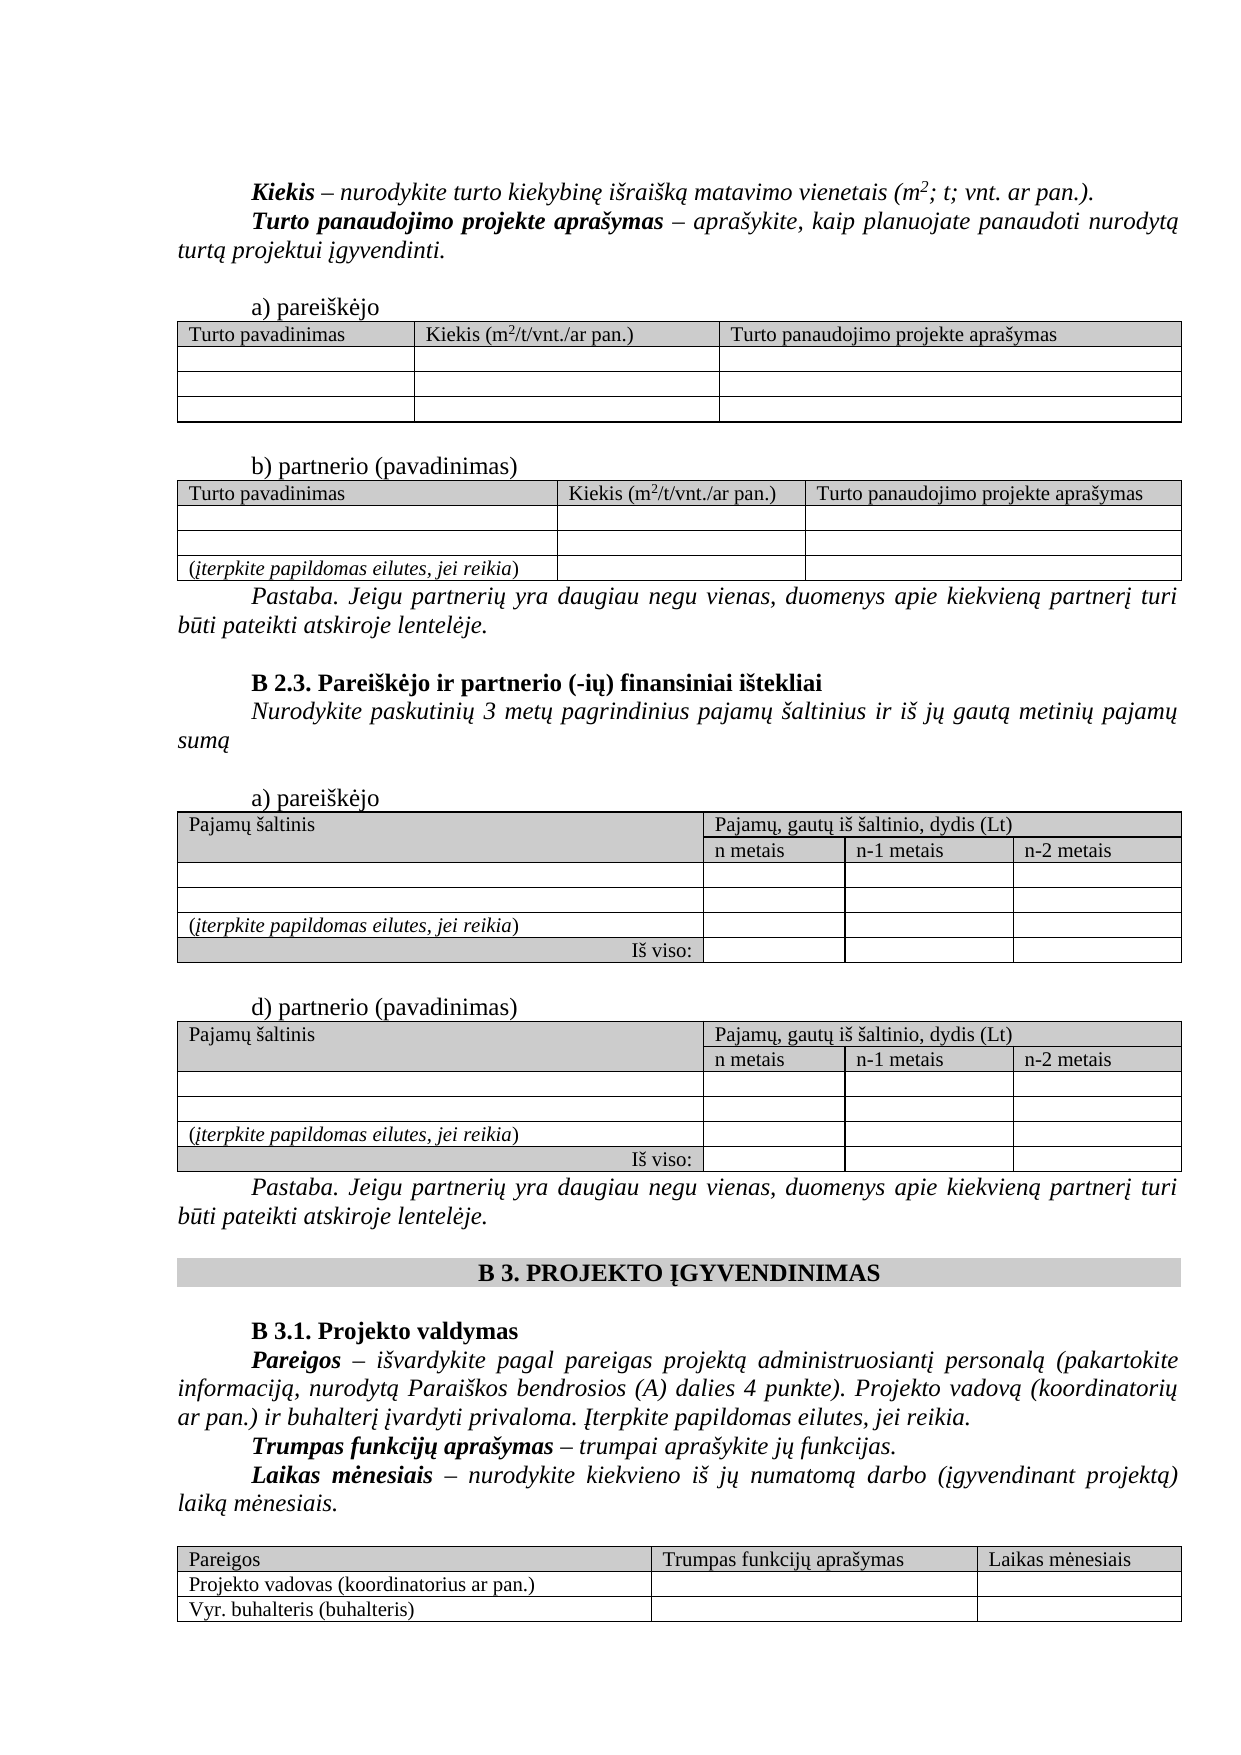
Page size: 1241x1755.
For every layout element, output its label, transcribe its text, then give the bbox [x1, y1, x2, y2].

table_cell n-1 metais [846, 838, 1013, 862]
table_header Pareigos [178, 1547, 651, 1571]
table_cell [558, 531, 805, 555]
table_cell [415, 347, 719, 371]
table_cell (įterpkite papildomas eilutes, jei reikia) [178, 913, 703, 937]
table_cell [846, 1147, 1013, 1171]
text B 2.3. Pareiškėjo ir partnerio (-ių) finansiniai ištekliai [177, 668, 1181, 696]
table_cell [704, 913, 844, 937]
table_cell [1014, 1072, 1181, 1096]
table_header Turto panaudojimo projekte aprašymas [806, 481, 1181, 505]
table_header Trumpas funkcijų aprašymas [652, 1547, 977, 1571]
table_cell [720, 372, 1181, 396]
table_cell Iš viso: [178, 938, 703, 962]
text b) partnerio (pavadinimas) [177, 451, 1181, 480]
table_cell (įterpkite papildomas eilutes, jei reikia) [178, 556, 557, 580]
table_cell [846, 1122, 1013, 1146]
table_cell [558, 506, 805, 530]
table_cell n metais [704, 1047, 844, 1071]
table_cell [704, 1072, 844, 1096]
table_cell [1014, 1147, 1181, 1171]
table_cell n-1 metais [846, 1047, 1013, 1071]
table_header Turto panaudojimo projekte aprašymas [720, 322, 1181, 346]
table_header Turto pavadinimas [178, 481, 557, 505]
text a) pareiškėjo [177, 783, 1181, 811]
text Trumpas funkcijų aprašymas – trumpai aprašykite jų funkcijas. [177, 1431, 1181, 1460]
text Turto panaudojimo projekte aprašymas – aprašykite, kaip planuojate panaudoti nurodytą turtą projektui įgyvendinti. [177, 206, 1181, 263]
table_cell [704, 938, 844, 962]
table_cell [846, 1097, 1013, 1121]
text B 3.1. Projekto valdymas [177, 1316, 1181, 1345]
table_cell [178, 888, 703, 912]
text Kiekis – nurodykite turto kiekybinę išraišką matavimo vienetais (m2; t; vnt. ar pan.). [177, 177, 1181, 206]
table_cell [704, 1097, 844, 1121]
table_header Pajamų šaltinis [178, 1022, 703, 1071]
table_header Laikas mėnesiais [978, 1547, 1181, 1571]
table_cell [558, 556, 805, 580]
table_cell [415, 397, 719, 421]
table_header Kiekis (m2/t/vnt./ar pan.) [415, 322, 719, 346]
table_cell [1014, 1097, 1181, 1121]
text Laikas mėnesiais – nurodykite kiekvieno iš jų numatomą darbo (įgyvendinant projektą) laiką mėnesiais. [177, 1460, 1181, 1517]
table_cell [720, 347, 1181, 371]
table_cell [846, 1072, 1013, 1096]
text d) partnerio (pavadinimas) [177, 992, 1181, 1021]
table_cell [846, 863, 1013, 887]
table_cell Vyr. buhalteris (buhalteris) [178, 1597, 651, 1621]
table_cell [720, 397, 1181, 421]
table_cell [1014, 938, 1181, 962]
table_cell [1014, 863, 1181, 887]
table_cell [178, 397, 414, 421]
table_cell [178, 372, 414, 396]
table_cell [652, 1572, 977, 1596]
table_header Pajamų, gautų iš šaltinio, dydis (Lt) [704, 813, 1181, 836]
table_cell [652, 1597, 977, 1621]
table_cell [806, 506, 1181, 530]
table_cell Projekto vadovas (koordinatorius ar pan.) [178, 1572, 651, 1596]
text Pastaba. Jeigu partnerių yra daugiau negu vienas, duomenys apie kiekvieną partnerį turi būti pateikti atskiroje lentelėje. [177, 1172, 1181, 1230]
table_cell [704, 863, 844, 887]
table_cell [806, 531, 1181, 555]
table_cell [704, 888, 844, 912]
table_cell [178, 1097, 703, 1121]
table_cell [806, 556, 1181, 580]
table_cell [178, 1072, 703, 1096]
table_cell [178, 506, 557, 530]
text a) pareiškėjo [177, 292, 1181, 321]
table_cell [1014, 888, 1181, 912]
table_header Turto pavadinimas [178, 322, 414, 346]
table_cell [704, 1122, 844, 1146]
table_cell [1014, 913, 1181, 937]
table_cell [978, 1572, 1181, 1596]
text Pastaba. Jeigu partnerių yra daugiau negu vienas, duomenys apie kiekvieną partnerį turi būti pateikti atskiroje lentelėje. [177, 581, 1181, 639]
table_cell (įterpkite papildomas eilutes, jei reikia) [178, 1122, 703, 1146]
table_cell [178, 531, 557, 555]
table_cell [704, 1147, 844, 1171]
table_header Pajamų, gautų iš šaltinio, dydis (Lt) [704, 1022, 1181, 1046]
table_header Kiekis (m2/t/vnt./ar pan.) [558, 481, 805, 505]
table_cell [415, 372, 719, 396]
table_cell [846, 938, 1013, 962]
text Pareigos – išvardykite pagal pareigas projektą administruosiantį personalą (pakartokite informaciją, nurodytą Paraiškos bendrosios (A) dalies 4 punkte). Projekto vadovą (koordinatorių ar pan.) ir buhalterį įvardyti privaloma. Įterpkite papildomas eilutes, jei reikia. [177, 1345, 1181, 1431]
text Nurodykite paskutinių 3 metų pagrindinius pajamų šaltinius ir iš jų gautą metinių pajamų sumą [177, 696, 1181, 754]
table_cell [178, 863, 703, 887]
table_cell [1014, 1122, 1181, 1146]
table_cell [178, 347, 414, 371]
table_cell [846, 913, 1013, 937]
table_cell n-2 metais [1014, 838, 1181, 862]
table_cell [846, 888, 1013, 912]
table_cell n-2 metais [1014, 1047, 1181, 1071]
text B 3. PROJEKTO ĮGYVENDINIMAS [177, 1258, 1181, 1287]
table_cell [978, 1597, 1181, 1621]
table_cell n metais [704, 838, 844, 862]
table_header Pajamų šaltinis [178, 813, 703, 862]
table_cell Iš viso: [178, 1147, 703, 1171]
